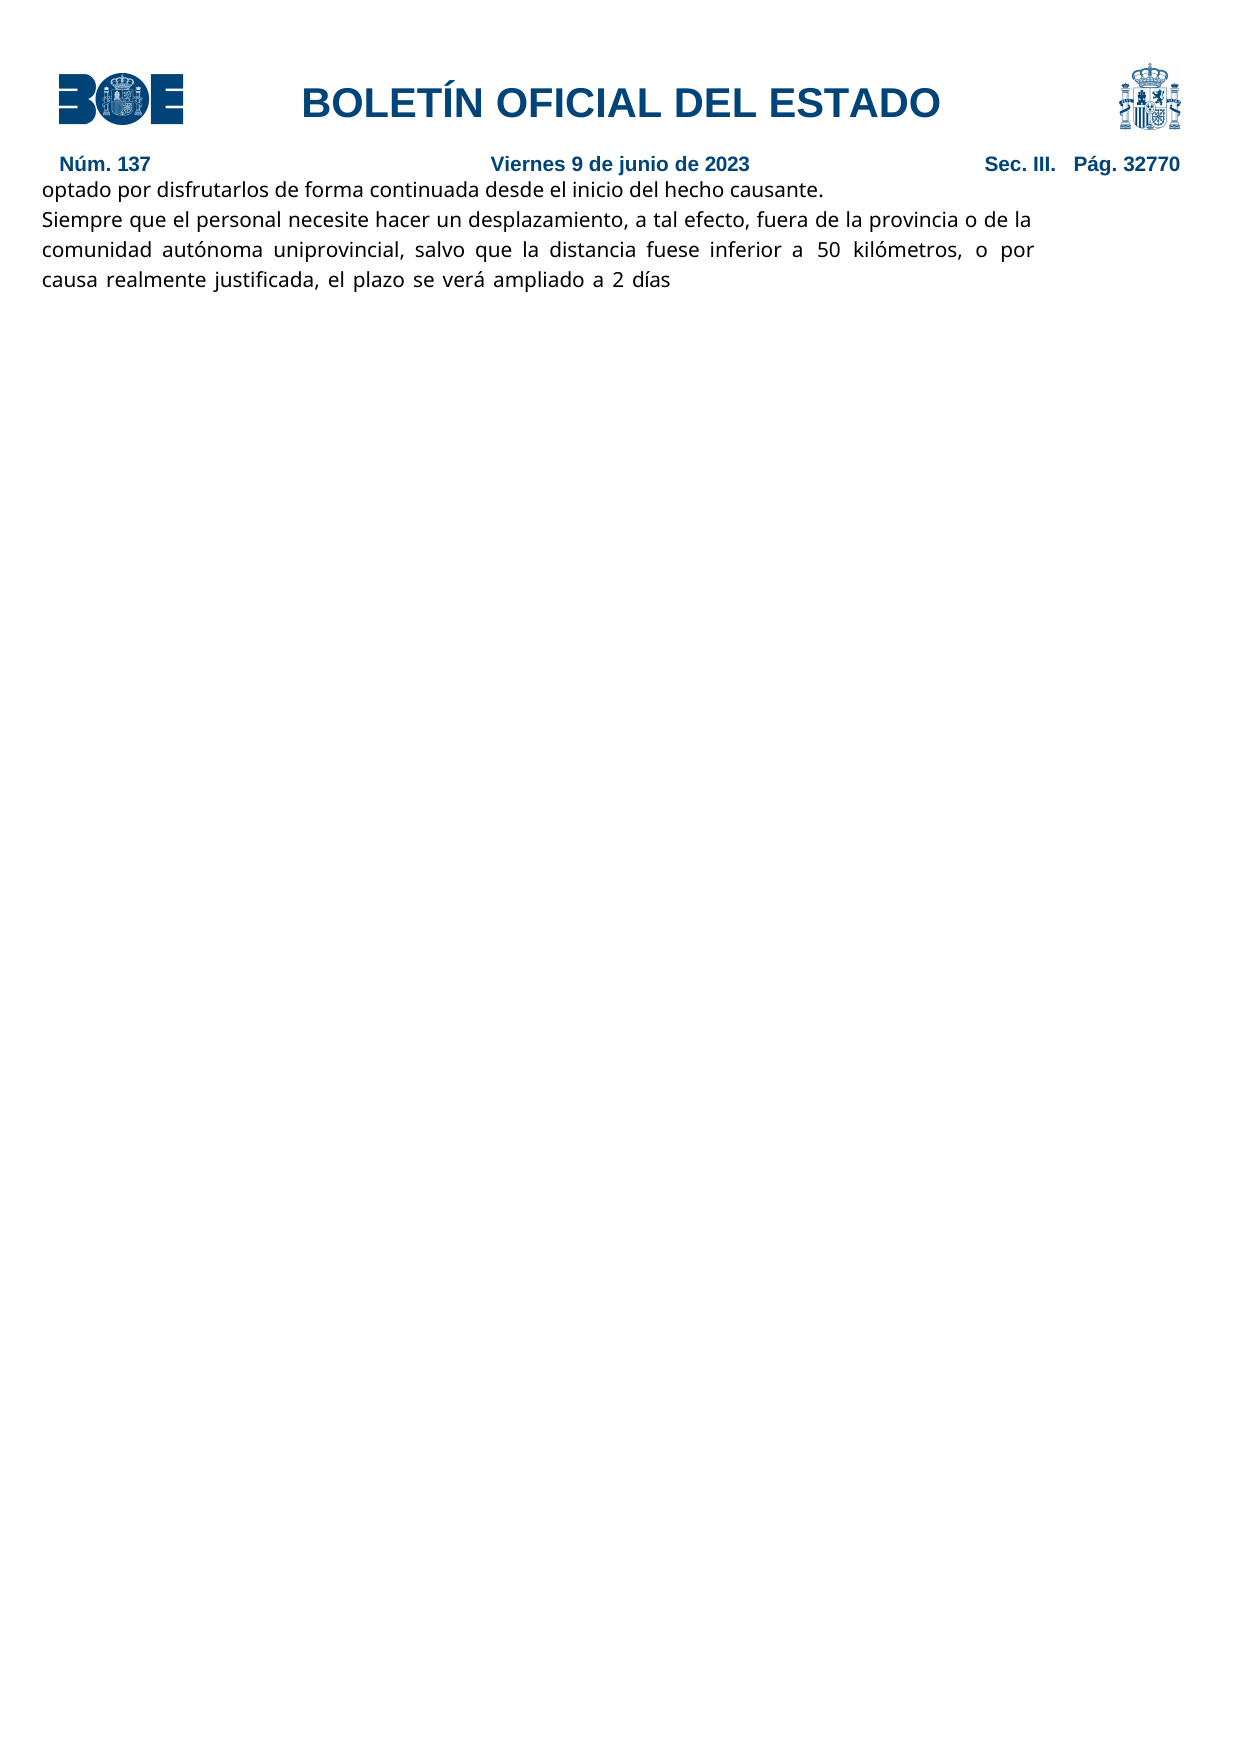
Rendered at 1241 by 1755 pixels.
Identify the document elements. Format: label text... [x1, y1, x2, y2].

text optado por disfrutarlos de forma continuada desde el inicio del hecho causante. [42, 175, 1034, 204]
text Siempre que el personal necesite hacer un desplazamiento, a tal efecto, fuera de la provincia o de la comunidad autónoma uniprovincial, salvo que la distancia fuese inferior a 50 kilómetros, o por causa realmente justificada, el plazo se verá ampliado a 2 días [42, 205, 1034, 293]
